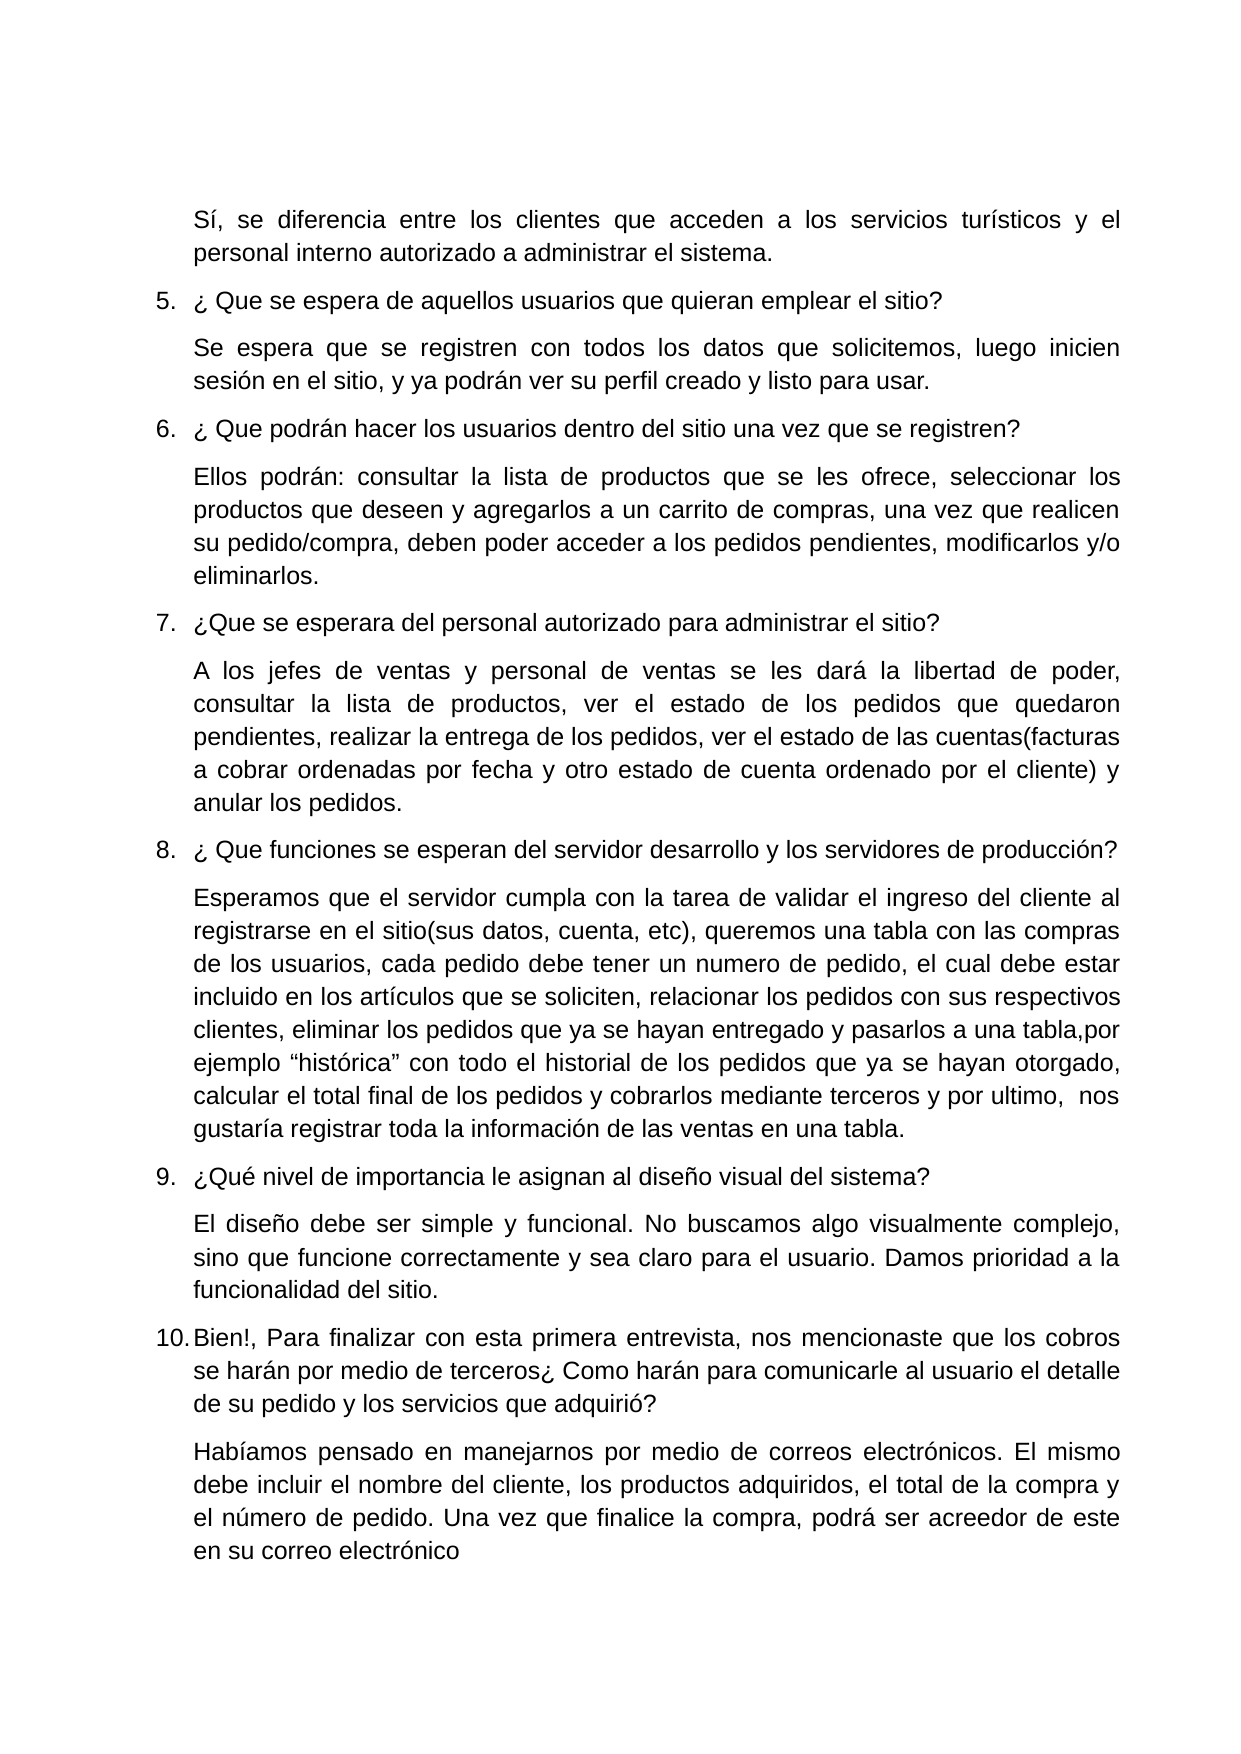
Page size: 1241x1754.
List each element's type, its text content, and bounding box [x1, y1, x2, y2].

list Bien!, Para finalizar con esta primera entrevista, nos mencionaste que los cobros se harán por medio de terceros¿ Como harán para comunicarle al usuario el detalle de su pedido y los servicios que adquirió? [156, 1323, 1122, 1418]
list Habíamos pensado en manejarnos por medio de correos electrónicos. El mismo debe incluir el nombre del cliente, los productos adquiridos, el total de la compra y el número de pedido. Una vez que finalice la compra, podrá ser acreedor de este en su correo electrónico [156, 1437, 1122, 1564]
list ¿ Que funciones se esperan del servidor desarrollo y los servidores de producción? [156, 836, 1122, 864]
list ¿ Que se espera de aquellos usuarios que quieran emplear el sitio? [156, 286, 1122, 314]
list A los jefes de ventas y personal de ventas se les dará la libertad de poder, consultar la lista de productos, ver el estado de los pedidos que quedaron pendientes, realizar la entrega de los pedidos, ver el estado de las cuentas(facturas a cobrar ordenadas por fecha y otro estado de cuenta ordenado por el cliente) y anular los pedidos. [156, 656, 1122, 817]
list Esperamos que el servidor cumpla con la tarea de validar el ingreso del cliente al registrarse en el sitio(sus datos, cuenta, etc), queremos una tabla con las compras de los usuarios, cada pedido debe tener un numero de pedido, el cual debe estar incluido en los artículos que se soliciten, relacionar los pedidos con sus respectivos clientes, eliminar los pedidos que ya se hayan entregado y pasarlos a una tabla,por ejemplo “histórica” con todo el historial de los pedidos que ya se hayan otorgado, calcular el total final de los pedidos y cobrarlos mediante terceros y por ultimo, nos gustaría registrar toda la información de las ventas en una tabla. [156, 883, 1122, 1143]
list Ellos podrán: consultar la lista de productos que se les ofrece, seleccionar los productos que deseen y agregarlos a un carrito de compras, una vez que realicen su pedido/compra, deben poder acceder a los pedidos pendientes, modificarlos y/o eliminarlos. [156, 462, 1122, 589]
list ¿Qué nivel de importancia le asignan al diseño visual del sistema? [156, 1162, 1122, 1191]
list El diseño debe ser simple y funcional. No buscamos algo visualmente complejo, sino que funcione correctamente y sea claro para el usuario. Damos prioridad a la funcionalidad del sitio. [156, 1209, 1122, 1304]
list Sí, se diferencia entre los clientes que acceden a los servicios turísticos y el personal interno autorizado a administrar el sistema. [156, 205, 1122, 267]
list Se espera que se registren con todos los datos que solicitemos, luego inicien sesión en el sitio, y ya podrán ver su perfil creado y listo para usar. [156, 333, 1122, 395]
list ¿Que se esperara del personal autorizado para administrar el sitio? [156, 608, 1122, 637]
list ¿ Que podrán hacer los usuarios dentro del sitio una vez que se registren? [156, 414, 1122, 443]
